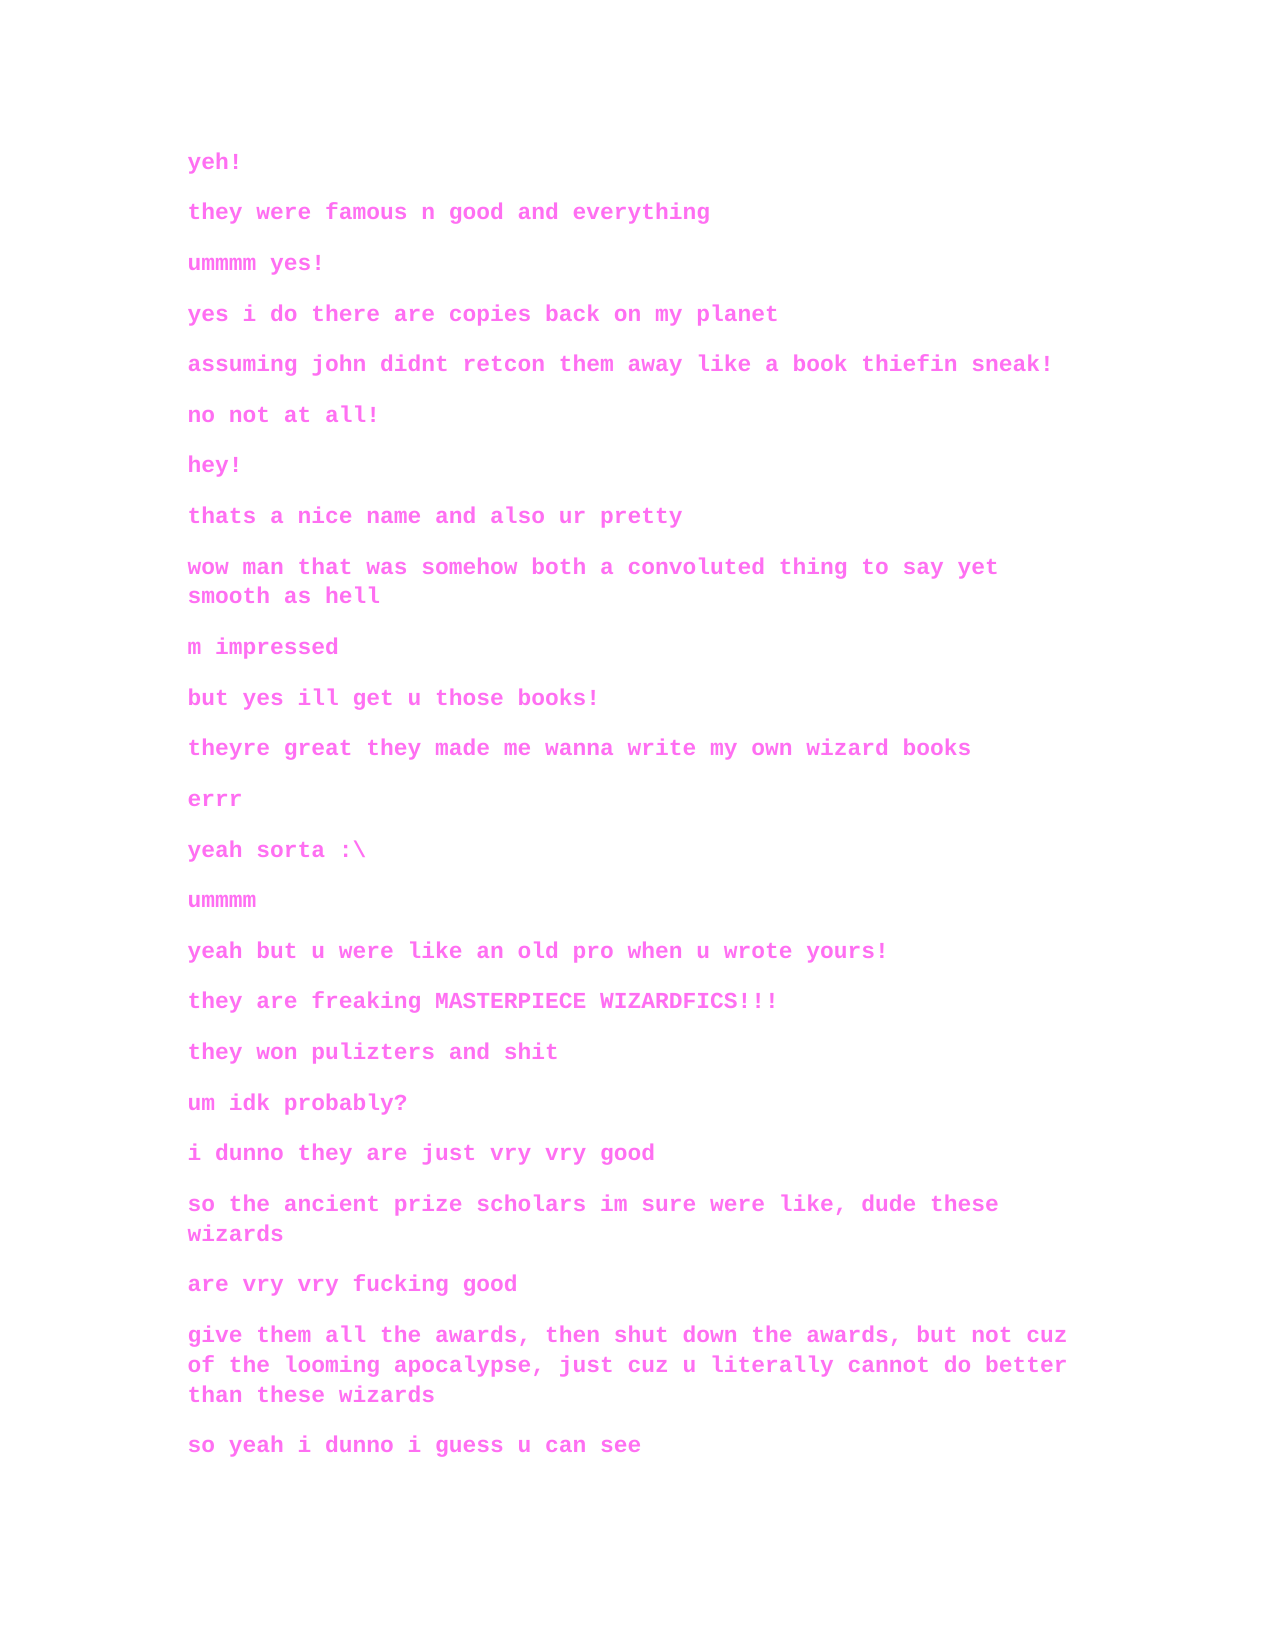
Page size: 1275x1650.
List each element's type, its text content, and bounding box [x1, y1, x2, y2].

text yes i do there are copies back on my planet [187, 302, 1087, 328]
text m impressed [187, 635, 1087, 661]
text theyre great they made me wanna write my own wizard books [187, 737, 1087, 763]
text but yes ill get u those books! [187, 686, 1087, 712]
text are vry vry fucking good [187, 1273, 1087, 1299]
text no not at all! [187, 403, 1087, 429]
text ummmm yes! [187, 251, 1087, 277]
text they were famous n good and everything [187, 201, 1087, 227]
text they won pulizters and shit [187, 1040, 1087, 1066]
text so the ancient prize scholars im sure were like, dude these wizards [187, 1192, 1087, 1248]
text yeh! [187, 150, 1087, 176]
text give them all the awards, then shut down the awards, but not cuz of the looming apocalypse, just cuz u literally cannot do better than these wizards [187, 1323, 1087, 1409]
text thats a nice name and also ur pretty [187, 504, 1087, 530]
text um idk probably? [187, 1091, 1087, 1117]
text yeah but u were like an old pro when u wrote yours! [187, 939, 1087, 965]
text i dunno they are just vry vry good [187, 1142, 1087, 1168]
text ummmm [187, 888, 1087, 914]
text so yeah i dunno i guess u can see [187, 1433, 1087, 1459]
text hey! [187, 454, 1087, 480]
text they are freaking MASTERPIECE WIZARDFICS!!! [187, 990, 1087, 1016]
text yeah sorta :\ [187, 838, 1087, 864]
text errr [187, 787, 1087, 813]
text assuming john didnt retcon them away like a book thiefin sneak! [187, 352, 1087, 378]
text wow man that was somehow both a convoluted thing to say yet smooth as hell [187, 555, 1087, 611]
